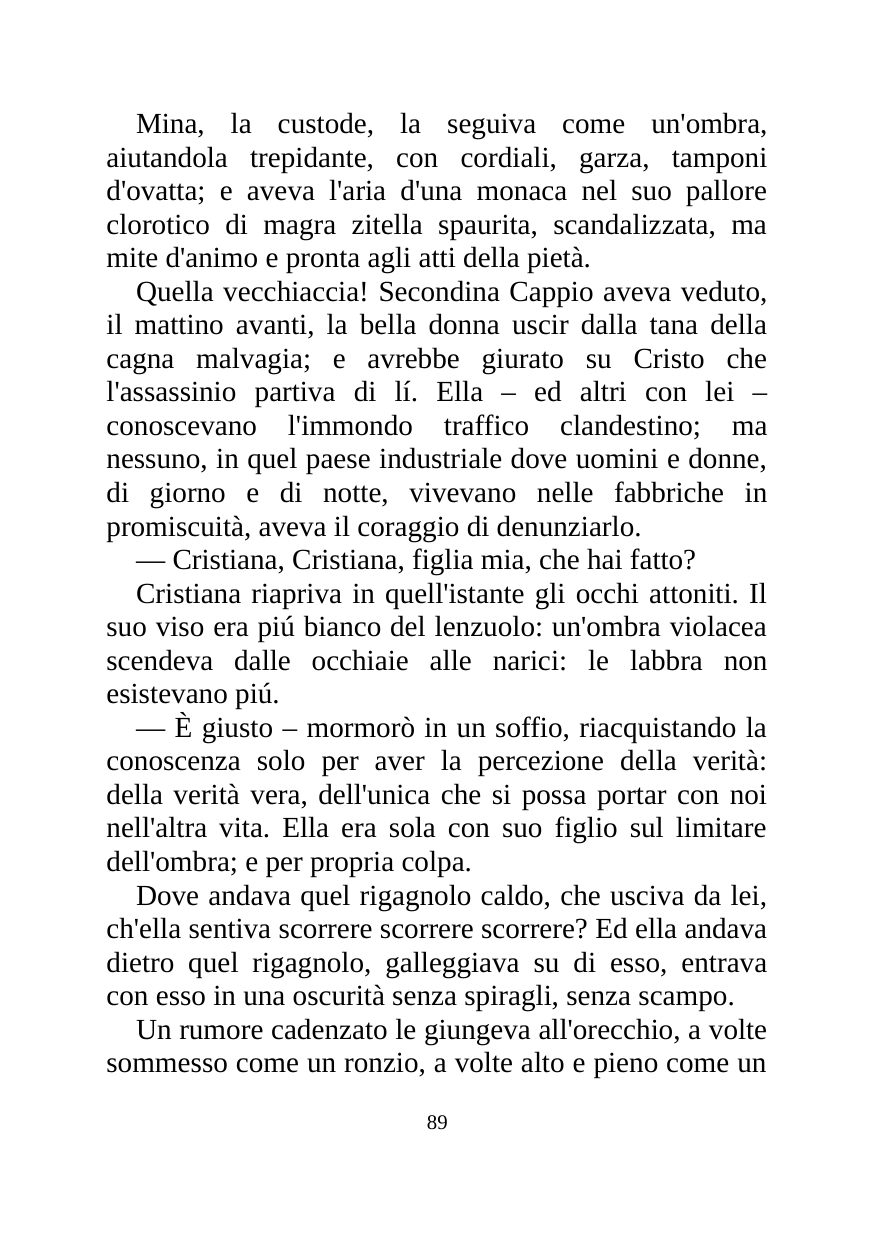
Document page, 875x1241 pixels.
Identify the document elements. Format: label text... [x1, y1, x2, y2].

text — È giusto – mormorò in un soffio, riacquistando la conoscenza solo per aver la percezione della verità: della verità vera, dell'unica che si possa portar con noi nell'altra vita. Ella era sola con suo figlio sul limitare dell'ombra; e per propria colpa. [106, 710, 768, 878]
text Cristiana riapriva in quell'istante gli occhi attoniti. Il suo viso era piú bianco del lenzuolo: un'ombra violacea scendeva dalle occhiaie alle narici: le labbra non esistevano piú. [106, 576, 768, 710]
text Un rumore cadenzato le giungeva all'orecchio, a volte sommesso come un ronzio, a volte alto e pieno come un [106, 1012, 768, 1079]
text Mina, la custode, la seguiva come un'ombra, aiutandola trepidante, con cordiali, garza, tamponi d'ovatta; e aveva l'aria d'una monaca nel suo pallore clorotico di magra zitella spaurita, scandalizzata, ma mite d'animo e pronta agli atti della pietà. [106, 106, 768, 274]
text — Cristiana, Cristiana, figlia mia, che hai fatto? [106, 542, 768, 576]
text Quella vecchiaccia! Secondina Cappio aveva veduto, il mattino avanti, la bella donna uscir dalla tana della cagna malvagia; e avrebbe giurato su Cristo che l'assassinio partiva di lí. Ella – ed altri con lei – conoscevano l'immondo traffico clandestino; ma nessuno, in quel paese industriale dove uomini e donne, di giorno e di notte, vivevano nelle fabbriche in promiscuità, aveva il coraggio di denunziarlo. [106, 274, 768, 542]
text Dove andava quel rigagnolo caldo, che usciva da lei, ch'ella sentiva scorrere scorrere scorrere? Ed ella andava dietro quel rigagnolo, galleggiava su di esso, entrava con esso in una oscurità senza spiragli, senza scampo. [106, 878, 768, 1012]
